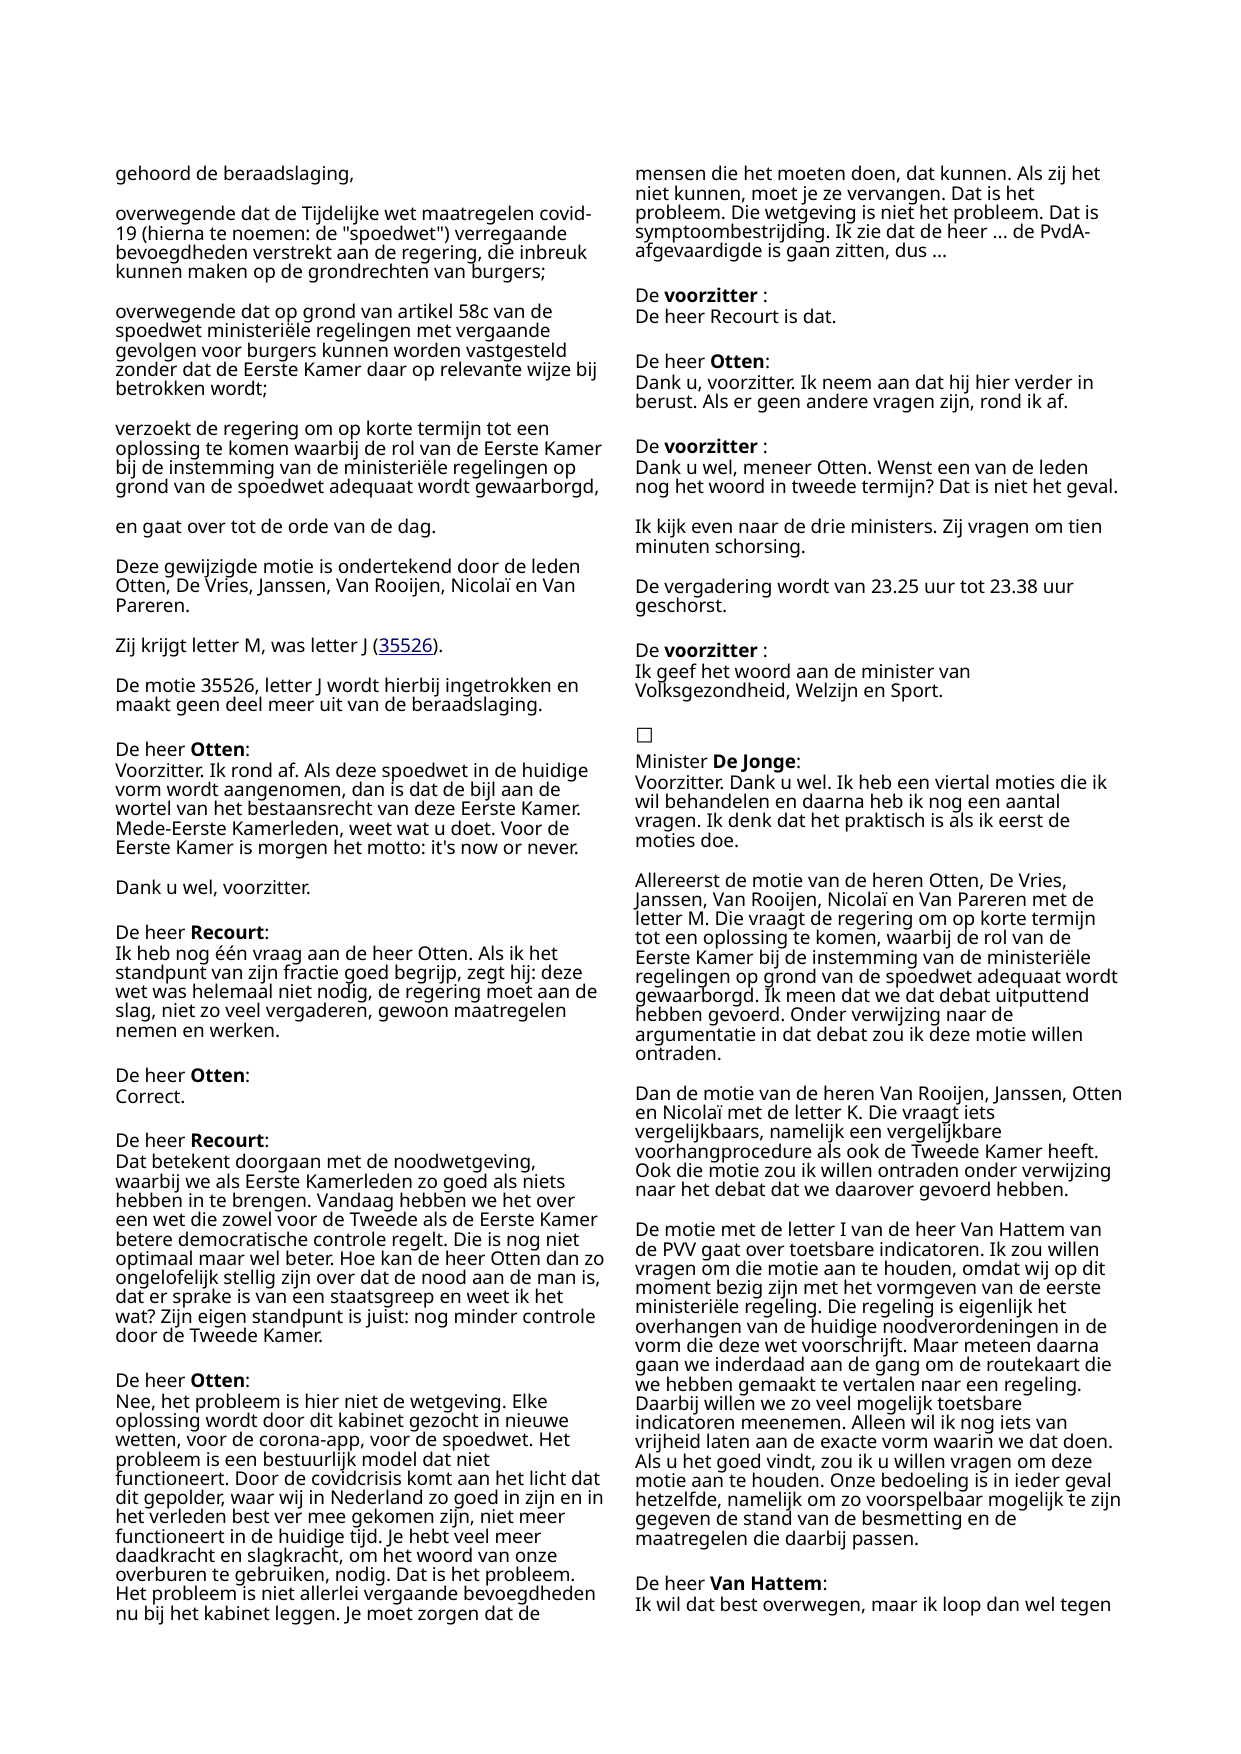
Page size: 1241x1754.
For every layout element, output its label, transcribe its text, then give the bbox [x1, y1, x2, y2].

text Dank u wel, meneer Otten. Wenst een van de leden nog het woord in tweede termijn? Dat is niet het geval. [635, 459, 1125, 498]
text mensen die het moeten doen, dat kunnen. Als zij het niet kunnen, moet je ze vervangen. Dat is het probleem. Die wetgeving is niet het probleem. Dat is symptoombestrijding. Ik zie dat de heer ... de PvdA-afgevaardigde is gaan zitten, dus ... [635, 165, 1125, 262]
text Nee, het probleem is hier niet de wetgeving. Elke oplossing wordt door dit kabinet gezocht in nieuwe wetten, voor de corona-app, voor de spoedwet. Het probleem is een bestuurlijk model dat niet functioneert. Door de covidcrisis komt aan het licht dat dit gepolder, waar wij in Nederland zo goed in zijn en in het verleden best ver mee gekomen zijn, niet meer functioneert in de huidige tijd. Je hebt veel meer daadkracht en slagkracht, om het woord van onze overburen te gebruiken, nodig. Dat is het probleem. Het probleem is niet allerlei vergaande bevoegdheden nu bij het kabinet leggen. Je moet zorgen dat de [115, 1393, 605, 1624]
text De heer Recourt: [115, 1128, 605, 1153]
text Ik kijk even naar de drie ministers. Zij vragen om tien minuten schorsing. [635, 518, 1125, 557]
text Zij krijgt letter M, was letter J (35526). [115, 637, 605, 656]
text De heer Recourt is dat. [635, 308, 1125, 327]
text De heer Van Hattem: [635, 1570, 1125, 1596]
text Allereerst de motie van de heren Otten, De Vries, Janssen, Van Rooijen, Nicolaï en Van Pareren met de letter M. Die vraagt de regering om op korte termijn tot een oplossing te komen, waarbij de rol van de Eerste Kamer bij de instemming van de ministeriële regelingen op grond van de spoedwet adequaat wordt gewaarborgd. Ik meen dat we dat debat uitputtend hebben gevoerd. Onder verwijzing naar de argumentatie in dat debat zou ik deze motie willen ontraden. [635, 872, 1125, 1064]
text De heer Otten: [115, 1367, 605, 1393]
text Dank u wel, voorzitter. [115, 879, 605, 898]
text Deze gewijzigde motie is ondertekend door de leden Otten, De Vries, Janssen, Van Rooijen, Nicolaï en Van Pareren. [115, 558, 605, 616]
text Voorzitter. Dank u wel. Ik heb een viertal moties die ik wil behandelen en daarna heb ik nog een aantal vragen. Ik denk dat het praktisch is als ik eerst de moties doe. [635, 774, 1125, 851]
text Dank u, voorzitter. Ik neem aan dat hij hier verder in berust. Als er geen andere vragen zijn, rond ik af. [635, 374, 1125, 413]
text De vergadering wordt van 23.25 uur tot 23.38 uur geschorst. [635, 578, 1125, 616]
text overwegende dat de Tijdelijke wet maatregelen covid-19 (hierna te noemen: de "spoedwet") verregaande bevoegdheden verstrekt aan de regering, die inbreuk kunnen maken op de grondrechten van burgers; [115, 205, 605, 282]
text De voorzitter : [635, 433, 1125, 459]
text De motie met de letter I van de heer Van Hattem van de PVV gaat over toetsbare indicatoren. Ik zou willen vragen om die motie aan te houden, omdat wij op dit moment bezig zijn met het vormgeven van de eerste ministeriële regeling. Die regeling is eigenlijk het overhangen van de huidige noodverordeningen in de vorm die deze wet voorschrijft. Maar meteen daarna gaan we inderdaad aan de gang om de routekaart die we hebben gemaakt te vertalen naar een regeling. Daarbij willen we zo veel mogelijk toetsbare indicatoren meenemen. Alleen wil ik nog iets van vrijheid laten aan de exacte vorm waarin we dat doen. Als u het goed vindt, zou ik u willen vragen om deze motie aan te houden. Onze bedoeling is in ieder geval hetzelfde, namelijk om zo voorspelbaar mogelijk te zijn gegeven de stand van de besmetting en de maatregelen die daarbij passen. [635, 1221, 1125, 1549]
text De heer Otten: [115, 736, 605, 762]
text De voorzitter : [635, 637, 1125, 663]
text Correct. [115, 1088, 605, 1107]
text Ik wil dat best overwegen, maar ik loop dan wel tegen [635, 1596, 1125, 1615]
text en gaat over tot de orde van de dag. [115, 518, 605, 537]
text Ik heb nog één vraag aan de heer Otten. Als ik het standpunt van zijn fractie goed begrijp, zegt hij: deze wet was helemaal niet nodig, de regering moet aan de slag, niet zo veel vergaderen, gewoon maatregelen nemen en werken. [115, 945, 605, 1041]
text Ik geef het woord aan de minister van Volksgezondheid, Welzijn en Sport. [635, 663, 1125, 701]
text overwegende dat op grond van artikel 58c van de spoedwet ministeriële regelingen met vergaande gevolgen voor burgers kunnen worden vastgesteld zonder dat de Eerste Kamer daar op relevante wijze bij betrokken wordt; [115, 303, 605, 399]
text gehoord de beraadslaging, [115, 165, 605, 184]
text Dan de motie van de heren Van Rooijen, Janssen, Otten en Nicolaï met de letter K. Die vraagt iets vergelijkbaars, namelijk een vergelijkbare voorhangprocedure als ook de Tweede Kamer heeft. Ook die motie zou ik willen ontraden onder verwijzing naar het debat dat we daarover gevoerd hebben. [635, 1085, 1125, 1201]
text De heer Recourt: [115, 919, 605, 945]
text verzoekt de regering om op korte termijn tot een oplossing te komen waarbij de rol van de Eerste Kamer bij de instemming van de ministeriële regelingen op grond van de spoedwet adequaat wordt gewaarborgd, [115, 420, 605, 497]
text ⬜ [635, 722, 1125, 748]
text De heer Otten: [115, 1062, 605, 1088]
text De heer Otten: [635, 348, 1125, 374]
text De voorzitter : [635, 282, 1125, 308]
text Minister De Jonge: [635, 748, 1125, 774]
text De motie 35526, letter J wordt hierbij ingetrokken en maakt geen deel meer uit van de beraadslaging. [115, 677, 605, 715]
text Dat betekent doorgaan met de noodwetgeving, waarbij we als Eerste Kamerleden zo goed als niets hebben in te brengen. Vandaag hebben we het over een wet die zowel voor de Tweede als de Eerste Kamer betere democratische controle regelt. Die is nog niet optimaal maar wel beter. Hoe kan de heer Otten dan zo ongelofelijk stellig zijn over dat de nood aan de man is, dat er sprake is van een staatsgreep en weet ik het wat? Zijn eigen standpunt is juist: nog minder controle door de Tweede Kamer. [115, 1153, 605, 1346]
text Voorzitter. Ik rond af. Als deze spoedwet in de huidige vorm wordt aangenomen, dan is dat de bijl aan de wortel van het bestaansrecht van deze Eerste Kamer. Mede-Eerste Kamerleden, weet wat u doet. Voor de Eerste Kamer is morgen het motto: it's now or never. [115, 762, 605, 858]
